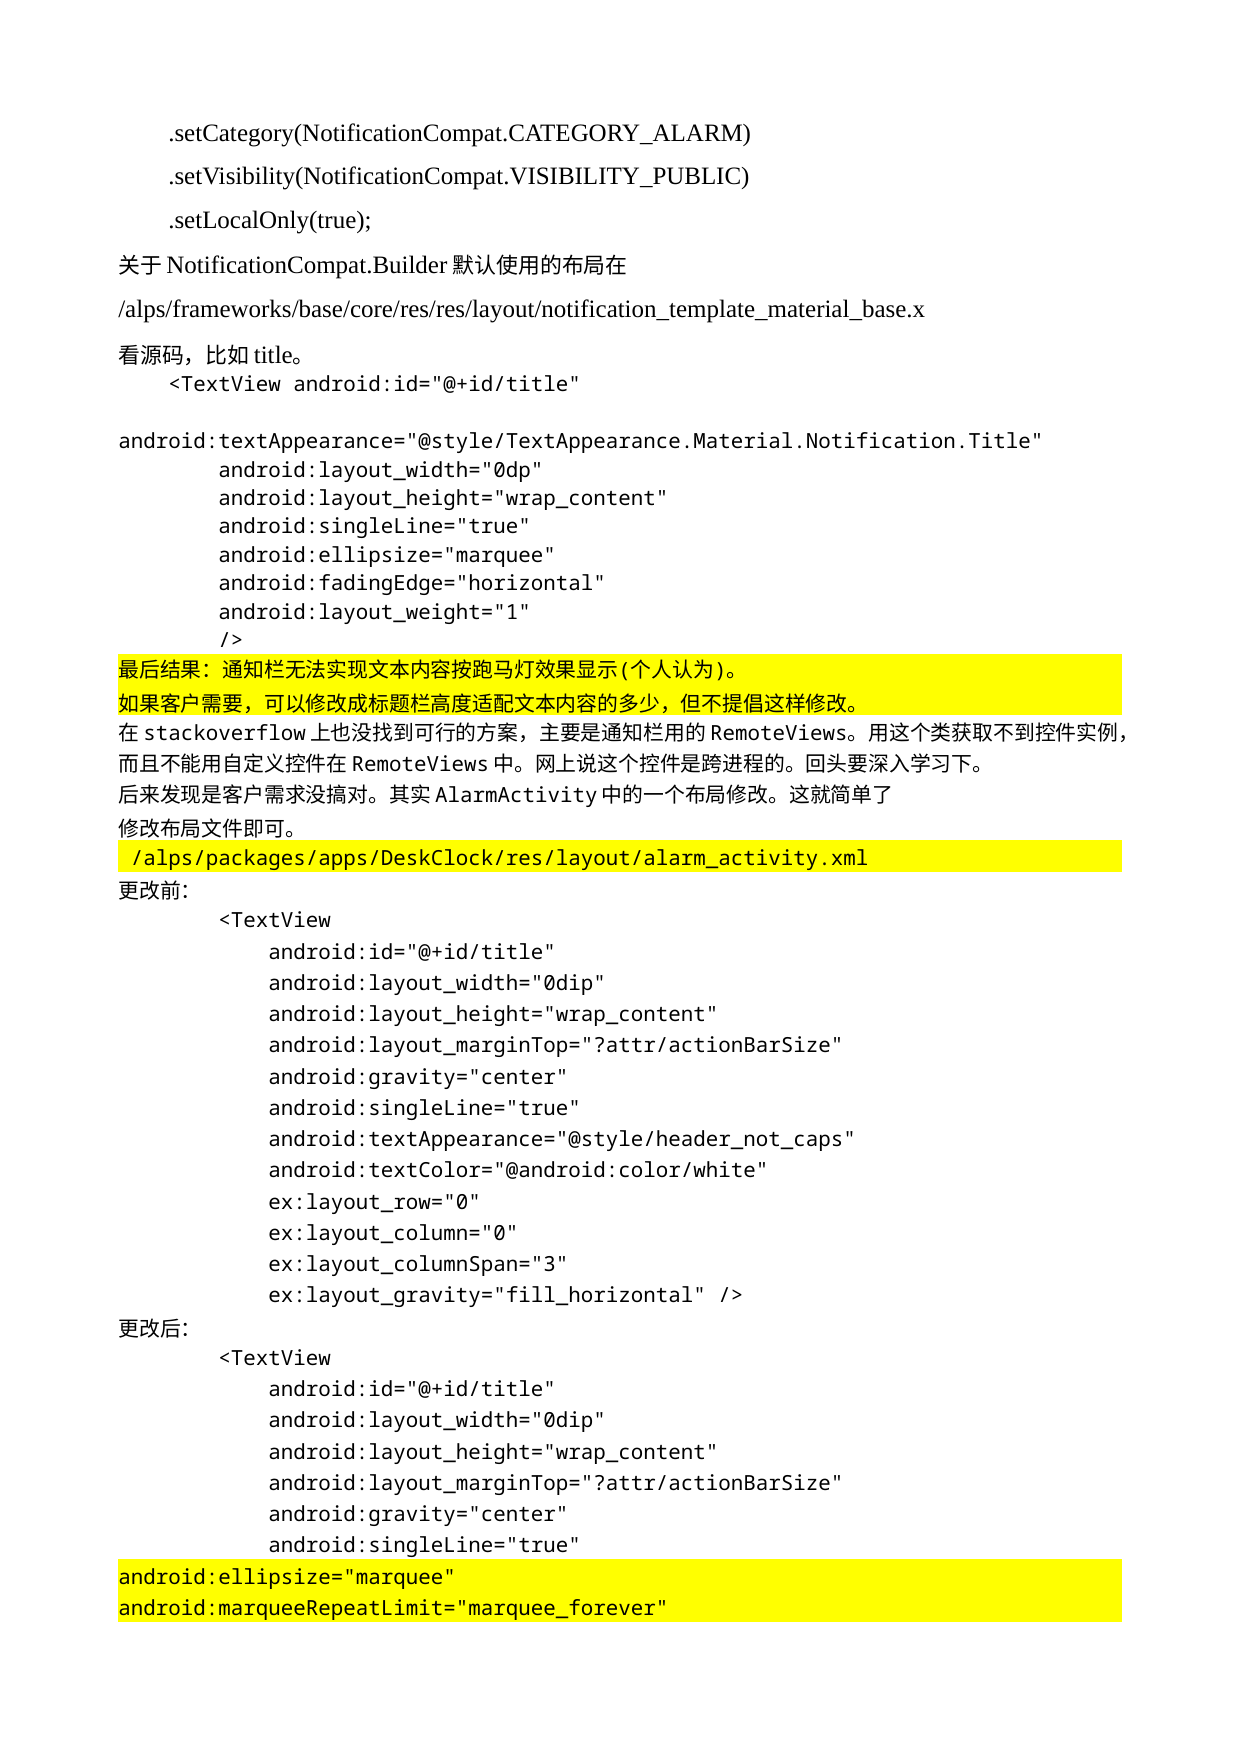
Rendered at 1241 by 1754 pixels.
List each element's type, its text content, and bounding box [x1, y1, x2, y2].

text android:fadingEdge="horizontal" [118, 568, 1122, 597]
text android:textAppearance="@style/TextAppearance.Material.Notification.Title" [118, 398, 1122, 455]
text /alps/packages/apps/DeskClock/res/layout/alarm_activity.xml [118, 840, 1122, 872]
text 后来发现是客户需求没搞对。其实AlarmActivity中的一个布局修改。这就简单了 [118, 778, 1122, 809]
text android:layout_height="wrap_content" [118, 997, 1122, 1028]
text android:layout_marginTop="?attr/actionBarSize" [118, 1465, 1122, 1497]
text 修改布局文件即可。 [118, 809, 1122, 840]
text android:layout_height="wrap_content" [118, 483, 1122, 512]
text 看源码，比如title。 [118, 338, 1122, 369]
text 在stackoverflow上也没找到可行的方案，主要是通知栏用的RemoteViews。用这个类获取不到控件实例，而且不能用自定义控件在RemoteViews中。网上说这个控件是跨进程的。回头要深入学习下。 [118, 715, 1122, 778]
text android:layout_height="wrap_content" [118, 1434, 1122, 1465]
text .setVisibility(NotificationCompat.VISIBILITY_PUBLIC) [118, 161, 1122, 190]
text android:singleLine="true" [118, 512, 1122, 540]
text .setCategory(NotificationCompat.CATEGORY_ALARM) [118, 118, 1122, 147]
text android:singleLine="true" [118, 1528, 1122, 1559]
text 更改后： [118, 1309, 1122, 1340]
text android:layout_width="0dip" [118, 1403, 1122, 1434]
text android:ellipsize="marquee" [118, 540, 1122, 568]
text ex:layout_columnSpan="3" [118, 1247, 1122, 1278]
text ex:layout_row="0" [118, 1184, 1122, 1215]
text ex:layout_column="0" [118, 1215, 1122, 1247]
text android:layout_width="0dip" [118, 965, 1122, 997]
text android:layout_marginTop="?attr/actionBarSize" [118, 1028, 1122, 1059]
text android:layout_weight="1" [118, 597, 1122, 625]
text android:textAppearance="@style/header_not_caps" [118, 1122, 1122, 1153]
text android:ellipsize="marquee" [118, 1559, 1122, 1590]
text ex:layout_gravity="fill_horizontal" /> [118, 1278, 1122, 1309]
text android:id="@+id/title" [118, 934, 1122, 965]
text 如果客户需要，可以修改成标题栏高度适配文本内容的多少，但不提倡这样修改。 [118, 684, 1122, 715]
text android:marqueeRepeatLimit="marquee_forever" [118, 1590, 1122, 1622]
text android:gravity="center" [118, 1497, 1122, 1528]
text 关于NotificationCompat.Builder默认使用的布局在 [118, 248, 1122, 280]
text <TextView [118, 903, 1122, 934]
text .setLocalOnly(true); [118, 205, 1122, 233]
text 更改前： [118, 872, 1122, 903]
text /> [118, 625, 1122, 654]
text android:singleLine="true" [118, 1090, 1122, 1122]
text <TextView android:id="@+id/title" [118, 369, 1122, 398]
text <TextView [118, 1340, 1122, 1372]
text android:gravity="center" [118, 1059, 1122, 1090]
text android:layout_width="0dp" [118, 455, 1122, 483]
text /alps/frameworks/base/core/res/res/layout/notification_template_material_base.x [118, 294, 1122, 323]
text android:id="@+id/title" [118, 1372, 1122, 1403]
text 最后结果：通知栏无法实现文本内容按跑马灯效果显示(个人认为)。 [118, 654, 1122, 684]
text android:textColor="@android:color/white" [118, 1153, 1122, 1184]
